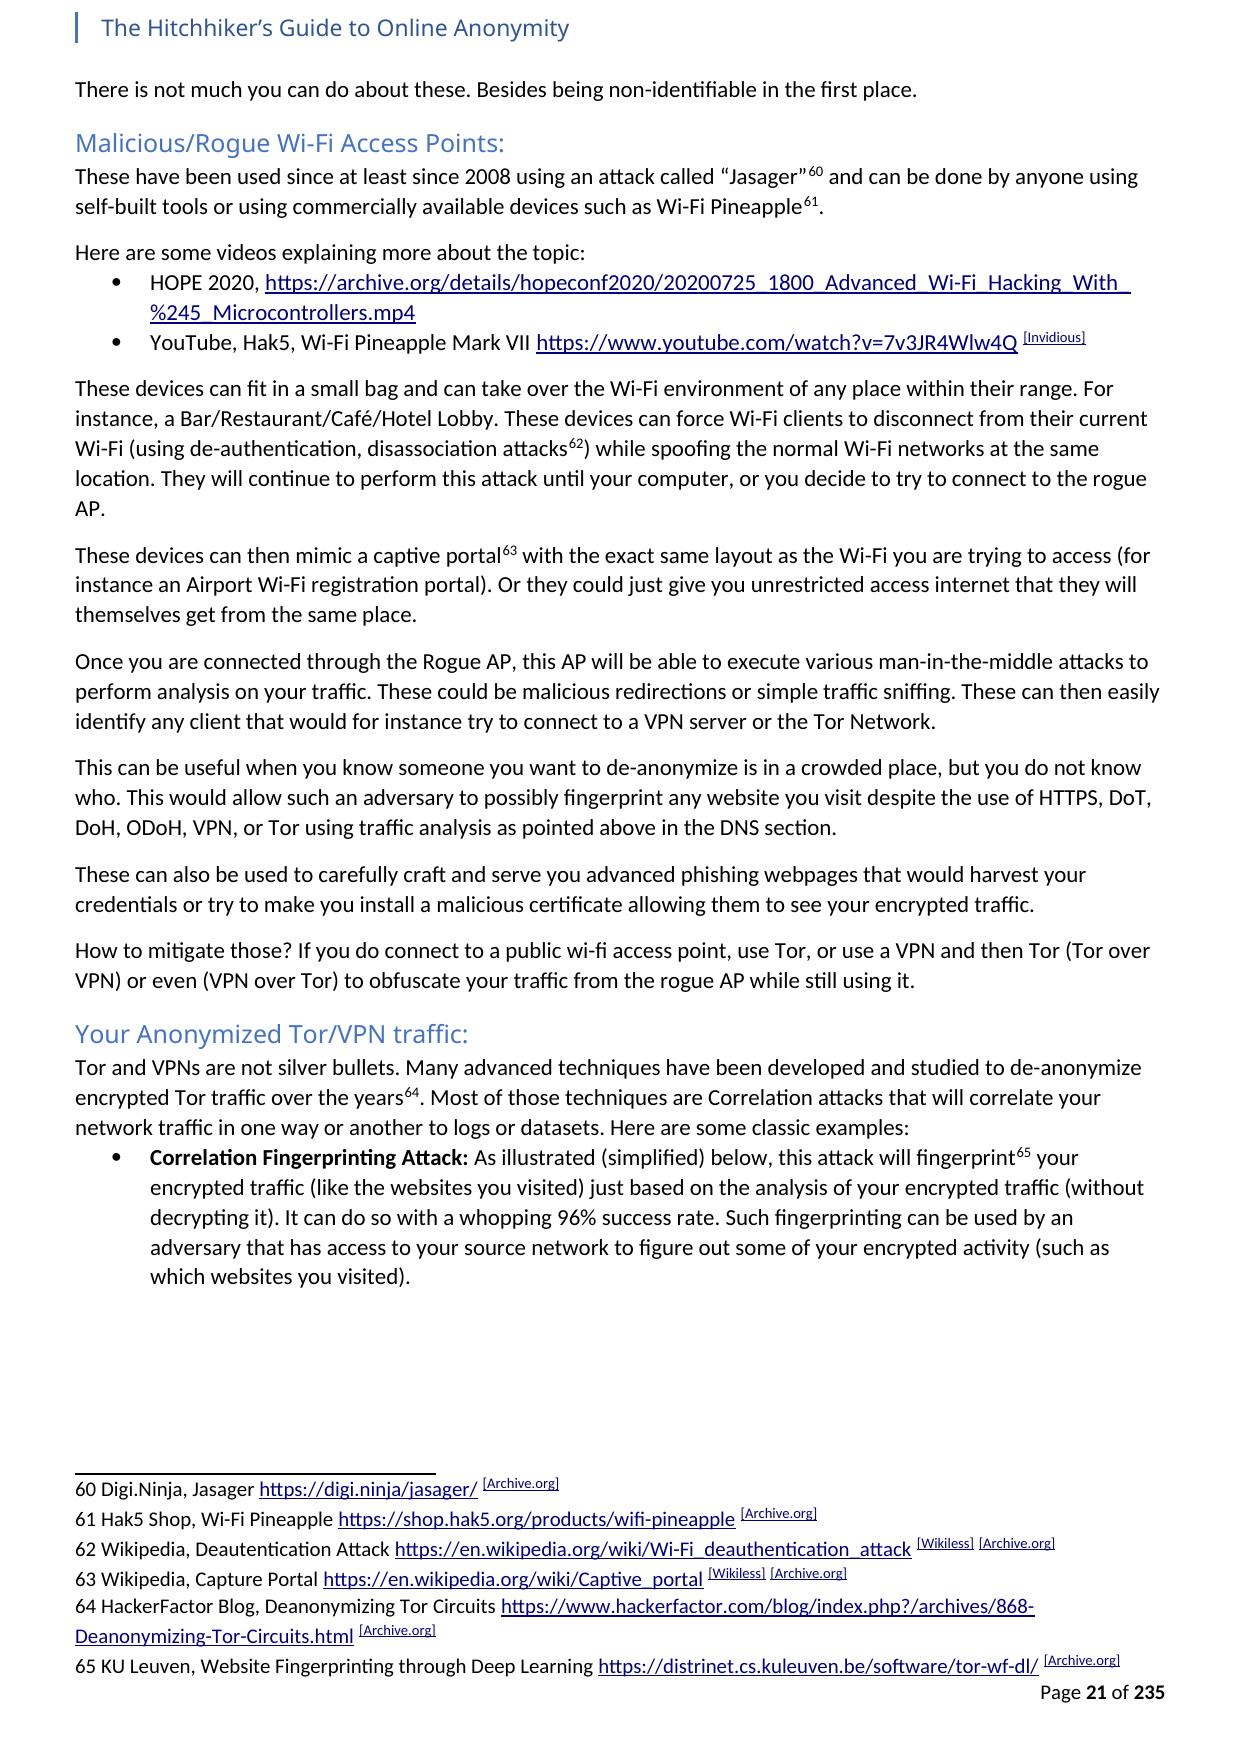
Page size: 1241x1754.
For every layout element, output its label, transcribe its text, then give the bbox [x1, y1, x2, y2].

list Correlation Fingerprinting Attack: As illustrated (simplified) below, this attack will fingerprint your encrypted traffic (like the websites you visited) just based on the analysis of your encrypted traffic (without decrypting it). It can do so with a whopping 96% success rate. Such fingerprinting can be used by an adversary that has access to your source network to figure out some of your encrypted activity (such as which websites you visited). [112, 1143, 1165, 1291]
text These devices can fit in a small bag and can take over the Wi-Fi environment of any place within their range. For instance, a Bar/Restaurant/Café/Hotel Lobby. These devices can force Wi-Fi clients to disconnect from their current Wi-Fi (using de-authentication, disassociation attacks) while spoofing the normal Wi-Fi networks at the same location. They will continue to perform this attack until your computer, or you decide to try to connect to the rogue AP. [75, 374, 1165, 522]
text Here are some videos explaining more about the topic: [75, 238, 1165, 266]
text Hak5 Shop, Wi-Fi Pineapple https://shop.hak5.org/products/wifi-pineapple [Archive.org] [75, 1504, 1165, 1532]
text These have been used since at least since 2008 using an attack called “Jasager” and can be done by anyone using self-built tools or using commercially available devices such as Wi-Fi Pineapple. [75, 162, 1165, 220]
text These devices can then mimic a captive portal with the exact same layout as the Wi-Fi you are trying to access (for instance an Airport Wi-Fi registration portal). Or they could just give you unrestricted access internet that they will themselves get from the same place. [75, 541, 1165, 628]
text Tor and VPNs are not silver bullets. Many advanced techniques have been developed and studied to de-anonymize encrypted Tor traffic over the years. Most of those techniques are Correlation attacks that will correlate your network traffic in one way or another to logs or datasets. Here are some classic examples: [75, 1053, 1165, 1141]
text Digi.Ninja, Jasager https://digi.ninja/jasager/ [Archive.org] [75, 1474, 1165, 1502]
list YouTube, Hak5, Wi-Fi Pineapple Mark VII https://www.youtube.com/watch?v=7v3JR4Wlw4Q [Invidious] [112, 328, 1165, 356]
text Wikipedia, Capture Portal https://en.wikipedia.org/wiki/Captive_portal [Wikiless] [Archive.org] [75, 1564, 1165, 1592]
text These can also be used to carefully craft and serve you advanced phishing webpages that would harvest your credentials or try to make you install a malicious certificate allowing them to see your encrypted traffic. [75, 860, 1165, 918]
text HackerFactor Blog, Deanonymizing Tor Circuits https://www.hackerfactor.com/blog/index.php?/archives/868-Deanonymizing-Tor-Circuits.html [Archive.org] [75, 1594, 1165, 1649]
list HOPE 2020, https://archive.org/details/hopeconf2020/20200725_1800_Advanced_Wi-Fi_Hacking_With_%245_Microcontrollers.mp4 [112, 268, 1165, 326]
subtitle Malicious/Rogue Wi-Fi Access Points: [75, 126, 1165, 159]
text This can be useful when you know someone you want to de-anonymize is in a crowded place, but you do not know who. This would allow such an adversary to possibly fingerprint any website you visit despite the use of HTTPS, DoT, DoH, ODoH, VPN, or Tor using traffic analysis as pointed above in the DNS section. [75, 753, 1165, 841]
subtitle Your Anonymized Tor/VPN traffic: [75, 1017, 1165, 1051]
text Wikipedia, Deautentication Attack https://en.wikipedia.org/wiki/Wi-Fi_deauthentication_attack [Wikiless] [Archive.org] [75, 1534, 1165, 1562]
text Once you are connected through the Rogue AP, this AP will be able to execute various man-in-the-middle attacks to perform analysis on your traffic. These could be malicious redirections or simple traffic sniffing. These can then easily identify any client that would for instance try to connect to a VPN server or the Tor Network. [75, 647, 1165, 735]
text How to mitigate those? If you do connect to a public wi-fi access point, use Tor, or use a VPN and then Tor (Tor over VPN) or even (VPN over Tor) to obfuscate your traffic from the rogue AP while still using it. [75, 936, 1165, 994]
list KU Leuven, Website Fingerprinting through Deep Learning https://distrinet.cs.kuleuven.be/software/tor-wf-dl/ [Archive.org] [75, 1651, 1165, 1679]
text There is not much you can do about these. Besides being non-identifiable in the first place. [75, 75, 1165, 103]
